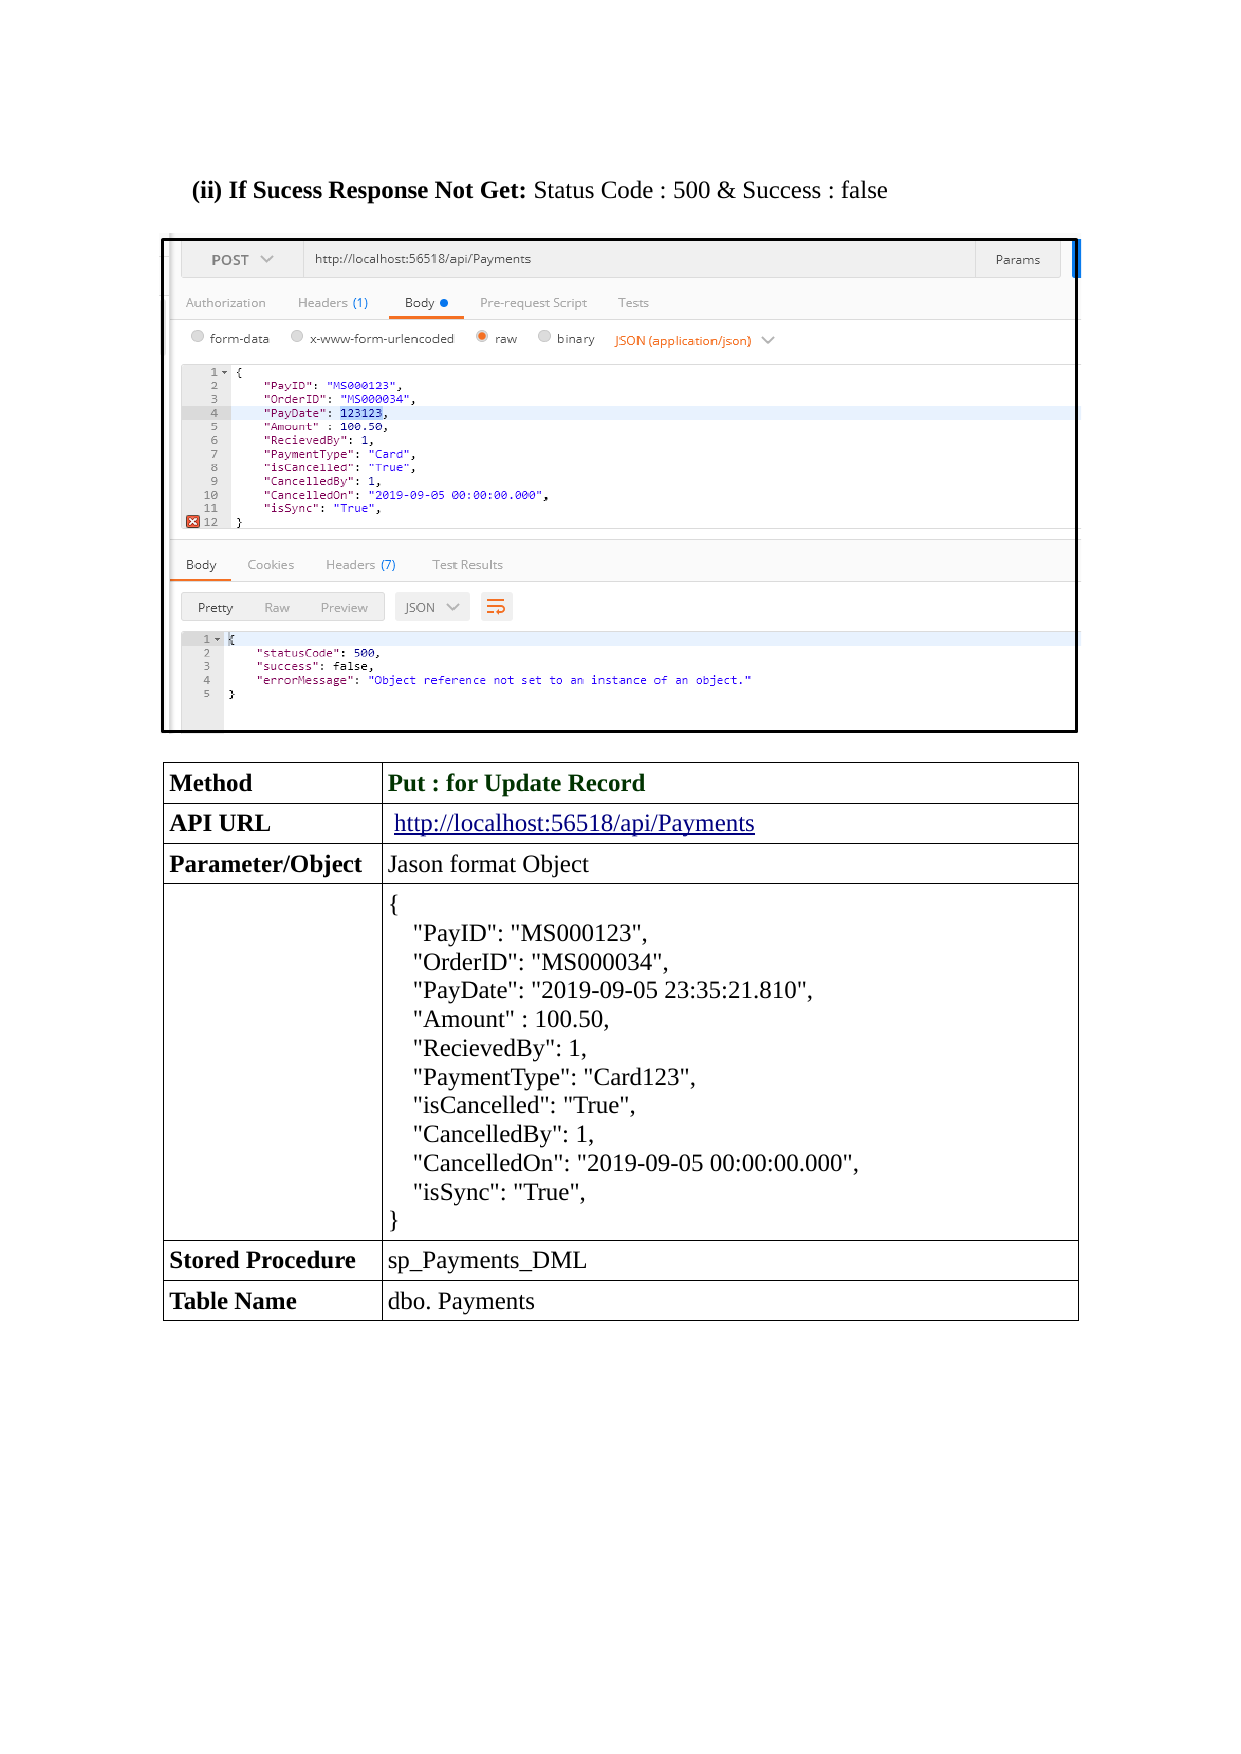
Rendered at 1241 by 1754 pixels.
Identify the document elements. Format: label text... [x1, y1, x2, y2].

text (ii) If Sucess Response Not Get: Status Code : 500 & Success : false [118, 176, 1122, 204]
table_cell Stored Procedure [164, 1241, 382, 1280]
table_cell API URL [164, 804, 382, 843]
table_cell [164, 884, 382, 1240]
table_cell http://localhost:56518/api/Payments [383, 804, 1078, 843]
table_cell sp_Payments_DML [383, 1241, 1078, 1280]
table_cell dbo. Payments [383, 1281, 1078, 1320]
table_cell Parameter/Object [164, 844, 382, 883]
table_cell Jason format Object [383, 844, 1078, 883]
picture [159, 233, 1082, 734]
table_cell { "PayID": "MS000123", "OrderID": "MS000034", "PayDate": "2019-09-05 23:35:21.810", "Amount" : 100.50, "RecievedBy": 1, "PaymentType": "Card123", "isCancelled": "True", "CancelledBy": 1, "CancelledOn": "2019-09-05 00:00:00.000", "isSync": "True", } [383, 884, 1078, 1240]
table_cell Table Name [164, 1281, 382, 1320]
table_header Put : for Update Record [383, 763, 1078, 803]
table_header Method [164, 763, 382, 803]
